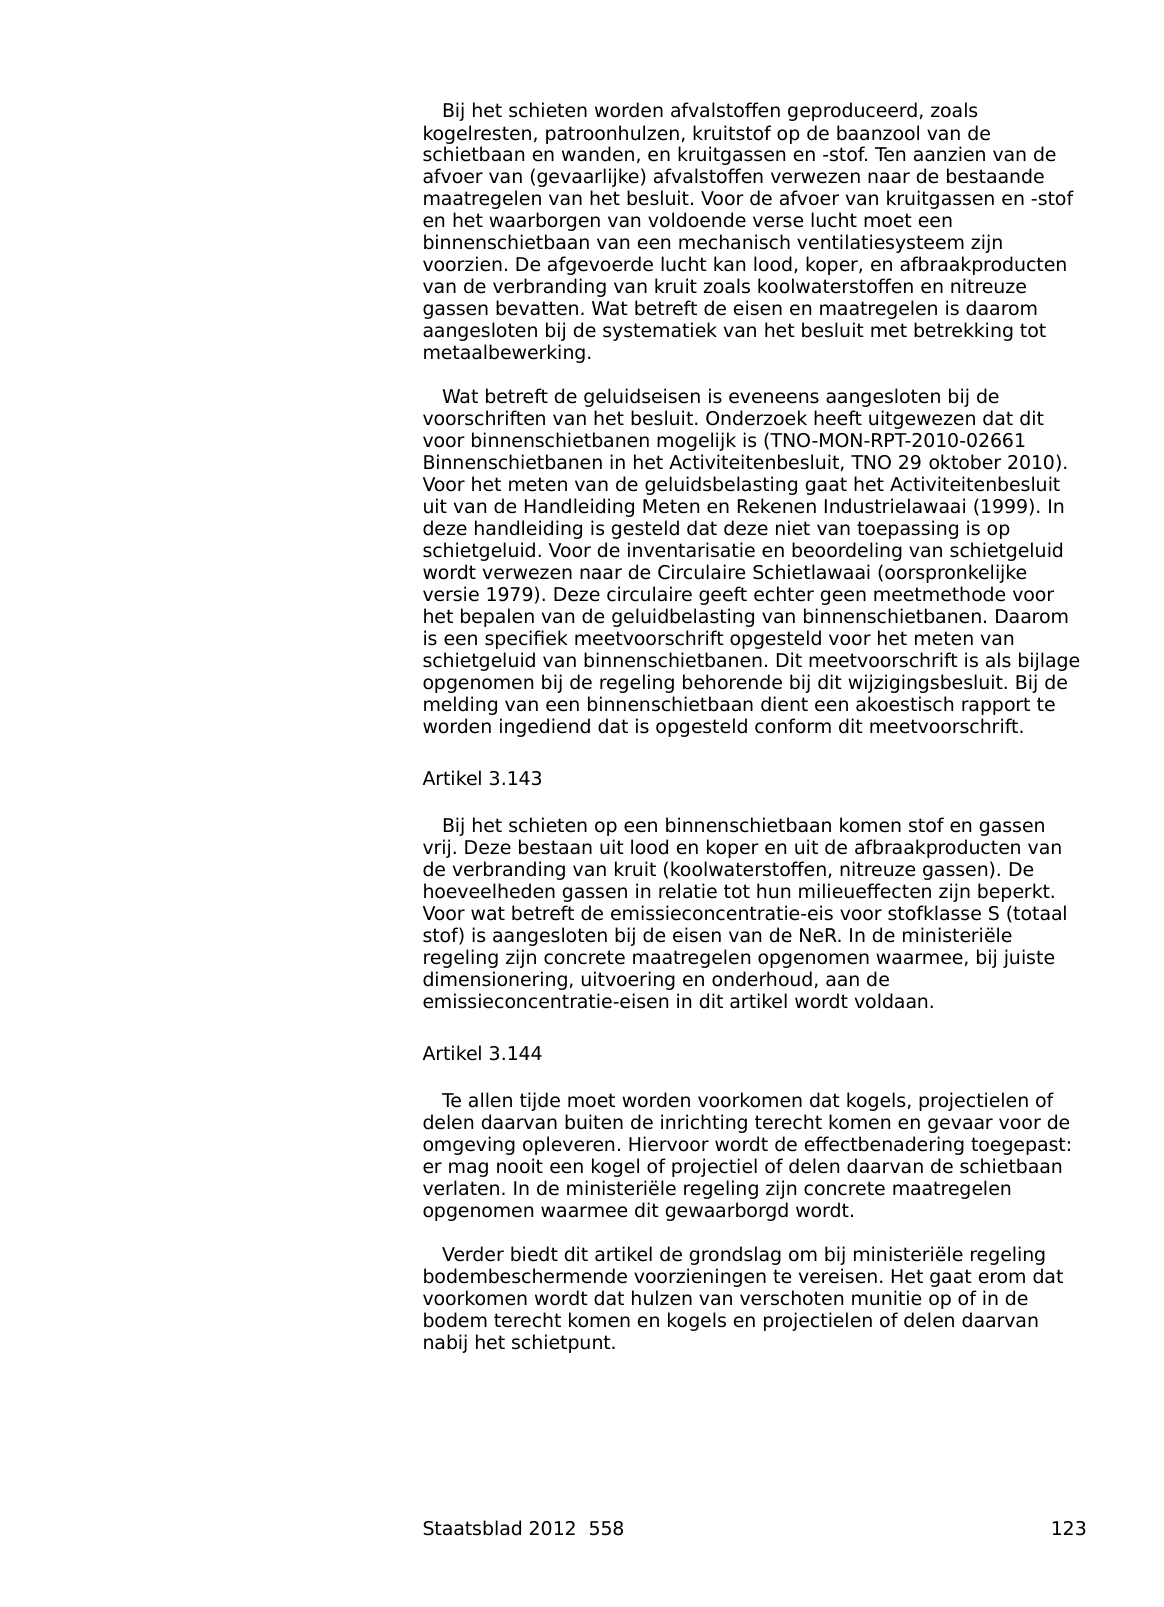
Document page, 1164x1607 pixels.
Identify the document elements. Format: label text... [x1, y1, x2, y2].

subtitle Artikel 3.144 [422, 1043, 1087, 1065]
text Bij het schieten worden afvalstoffen geproduceerd, zoals kogelresten, patroonhulzen, kruitstof op de baanzool van de schietbaan en wanden, en kruitgassen en -stof. Ten aanzien van de afvoer van (gevaarlijke) afvalstoffen verwezen naar de bestaande maatregelen van het besluit. Voor de afvoer van kruitgassen en -stof en het waarborgen van voldoende verse lucht moet een binnenschietbaan van een mechanisch ventilatiesysteem zijn voorzien. De afgevoerde lucht kan lood, koper, en afbraakproducten van de verbranding van kruit zoals koolwaterstoffen en nitreuze gassen bevatten. Wat betreft de eisen en maatregelen is daarom aangesloten bij de systematiek van het besluit met betrekking tot metaalbewerking. [422, 100, 1087, 364]
text Te allen tijde moet worden voorkomen dat kogels, projectielen of delen daarvan buiten de inrichting terecht komen en gevaar voor de omgeving opleveren. Hiervoor wordt de effectbenadering toegepast: er mag nooit een kogel of projectiel of delen daarvan de schietbaan verlaten. In de ministeriële regeling zijn concrete maatregelen opgenomen waarmee dit gewaarborgd wordt. [422, 1090, 1087, 1222]
text Bij het schieten op een binnenschietbaan komen stof en gassen vrij. Deze bestaan uit lood en koper en uit de afbraakproducten van de verbranding van kruit (koolwaterstoffen, nitreuze gassen). De hoeveelheden gassen in relatie tot hun milieueffecten zijn beperkt. Voor wat betreft de emissieconcentratie-eis voor stofklasse S (totaal stof) is aangesloten bij de eisen van de NeR. In de ministeriële regeling zijn concrete maatregelen opgenomen waarmee, bij juiste dimensionering, uitvoering en onderhoud, aan de emissieconcentratie-eisen in dit artikel wordt voldaan. [422, 815, 1087, 1013]
text Verder biedt dit artikel de grondslag om bij ministeriële regeling bodembeschermende voorzieningen te vereisen. Het gaat erom dat voorkomen wordt dat hulzen van verschoten munitie op of in de bodem terecht komen en kogels en projectielen of delen daarvan nabij het schietpunt. [422, 1244, 1087, 1354]
text Wat betreft de geluidseisen is eveneens aangesloten bij de voorschriften van het besluit. Onderzoek heeft uitgewezen dat dit voor binnenschietbanen mogelijk is (TNO-MON-RPT-2010-02661 Binnenschietbanen in het Activiteitenbesluit, TNO 29 oktober 2010). Voor het meten van de geluidsbelasting gaat het Activiteitenbesluit uit van de Handleiding Meten en Rekenen Industrielawaai (1999). In deze handleiding is gesteld dat deze niet van toepassing is op schietgeluid. Voor de inventarisatie en beoordeling van schietgeluid wordt verwezen naar de Circulaire Schietlawaai (oorspronkelijke versie 1979). Deze circulaire geeft echter geen meetmethode voor het bepalen van de geluidbelasting van binnenschietbanen. Daarom is een specifiek meetvoorschrift opgesteld voor het meten van schietgeluid van binnenschietbanen. Dit meetvoorschrift is als bijlage opgenomen bij de regeling behorende bij dit wijzigingsbesluit. Bij de melding van een binnenschietbaan dient een akoestisch rapport te worden ingediend dat is opgesteld conform dit meetvoorschrift. [422, 386, 1087, 738]
subtitle Artikel 3.143 [422, 768, 1087, 790]
